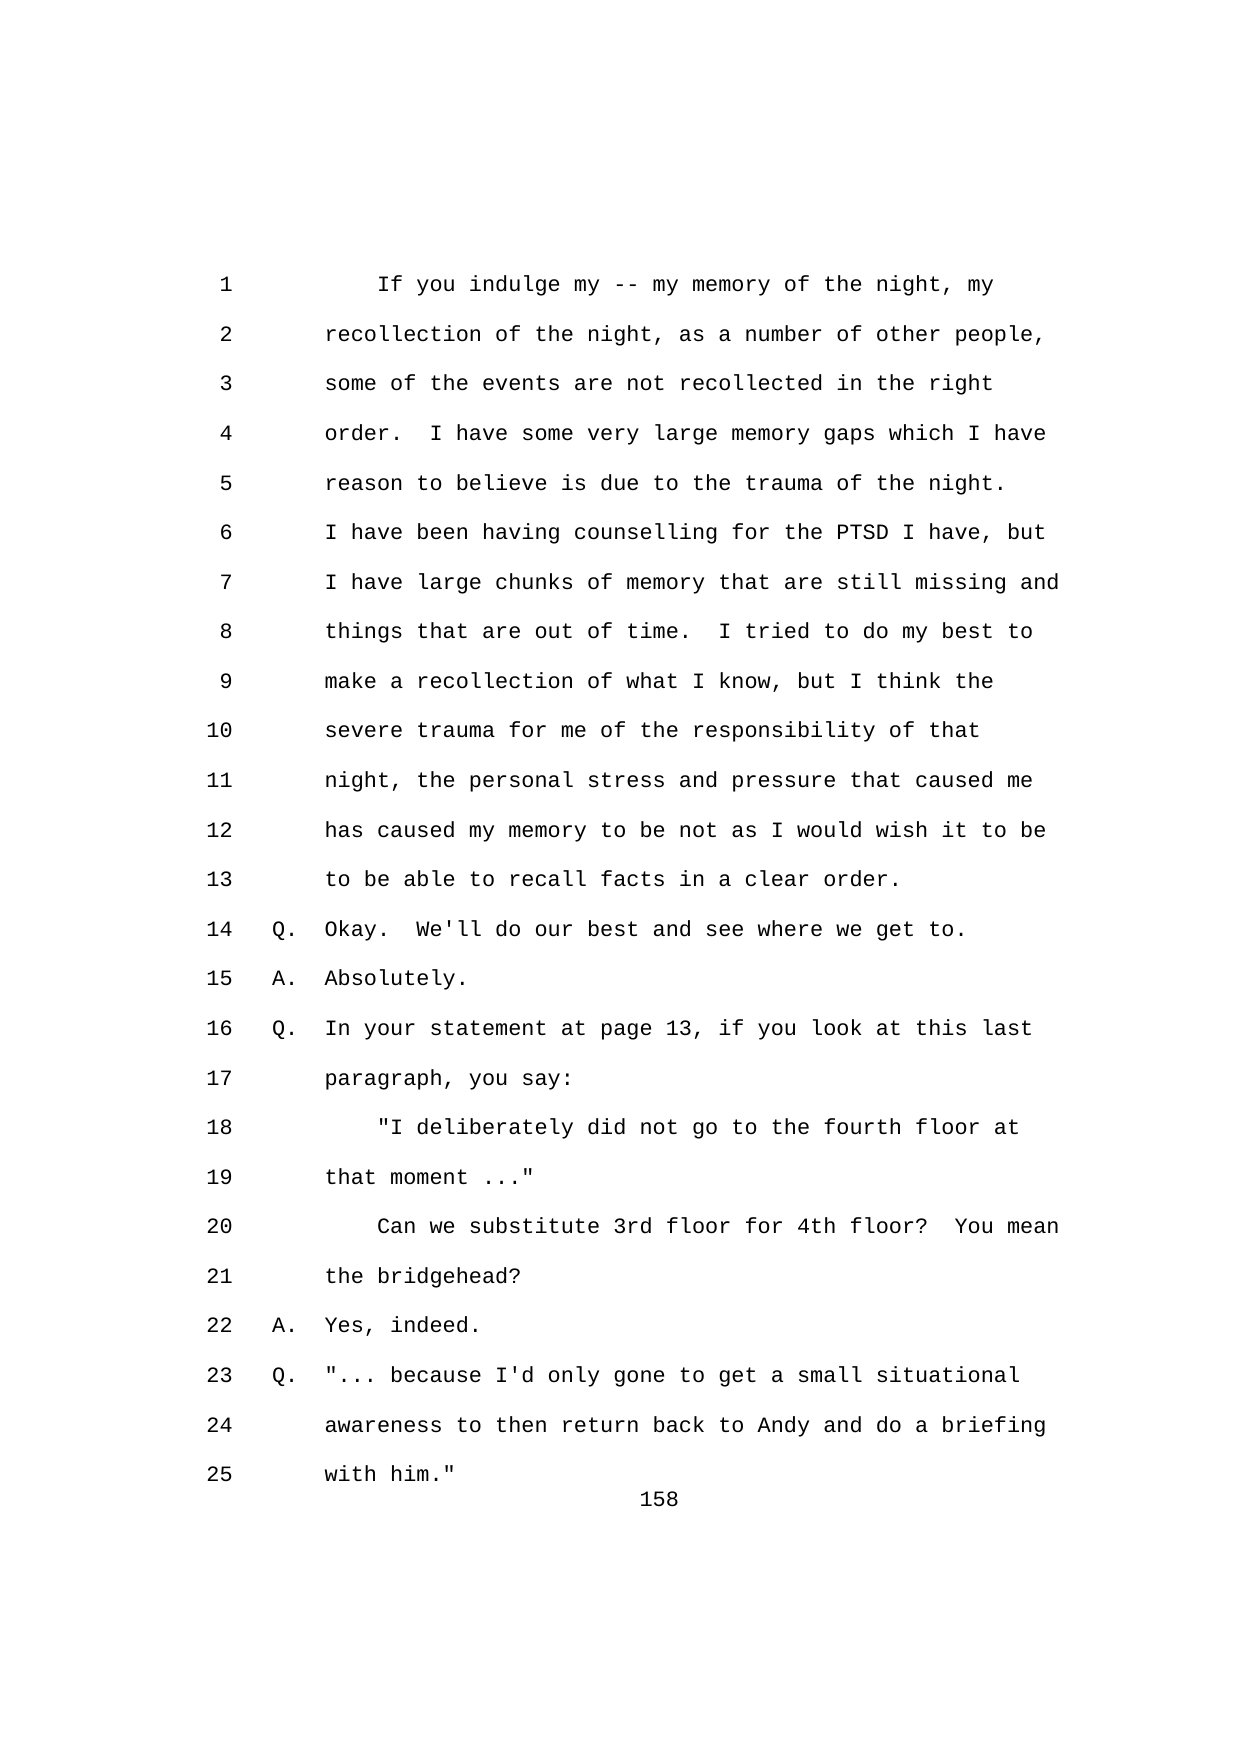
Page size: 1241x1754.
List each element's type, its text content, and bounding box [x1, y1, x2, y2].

text 2 recollection of the night, as a number of other people, [75, 323, 1165, 348]
text 7 I have large chunks of memory that are still missing and [75, 571, 1165, 596]
text 19 that moment ..." [75, 1166, 1165, 1191]
text 4 order. I have some very large memory gaps which I have [75, 422, 1165, 447]
text 17 paragraph, you say: [75, 1067, 1165, 1091]
text 15 A. Absolutely. [75, 967, 1165, 992]
text 18 "I deliberately did not go to the fourth floor at [75, 1116, 1165, 1141]
text 6 I have been having counselling for the PTSD I have, but [75, 521, 1165, 546]
text 22 A. Yes, indeed. [75, 1314, 1165, 1339]
text 24 awareness to then return back to Andy and do a briefing [75, 1414, 1165, 1438]
text 25 with him." [75, 1463, 1165, 1488]
text 13 to be able to recall facts in a clear order. [75, 868, 1165, 893]
text 20 Can we substitute 3rd floor for 4th floor? You mean [75, 1215, 1165, 1240]
text 158 [75, 1488, 1165, 1513]
text 5 reason to believe is due to the trauma of the night. [75, 472, 1165, 496]
text 11 night, the personal stress and pressure that caused me [75, 769, 1165, 794]
text 3 some of the events are not recollected in the right [75, 372, 1165, 397]
text 9 make a recollection of what I know, but I think the [75, 670, 1165, 695]
text 16 Q. In your statement at page 13, if you look at this last [75, 1017, 1165, 1042]
text 21 the bridgehead? [75, 1265, 1165, 1290]
text 8 things that are out of time. I tried to do my best to [75, 620, 1165, 645]
text 10 severe trauma for me of the responsibility of that [75, 719, 1165, 744]
text 14 Q. Okay. We'll do our best and see where we get to. [75, 918, 1165, 943]
text 1 If you indulge my -- my memory of the night, my [75, 273, 1165, 298]
text 12 has caused my memory to be not as I would wish it to be [75, 819, 1165, 843]
text 23 Q. "... because I'd only gone to get a small situational [75, 1364, 1165, 1389]
